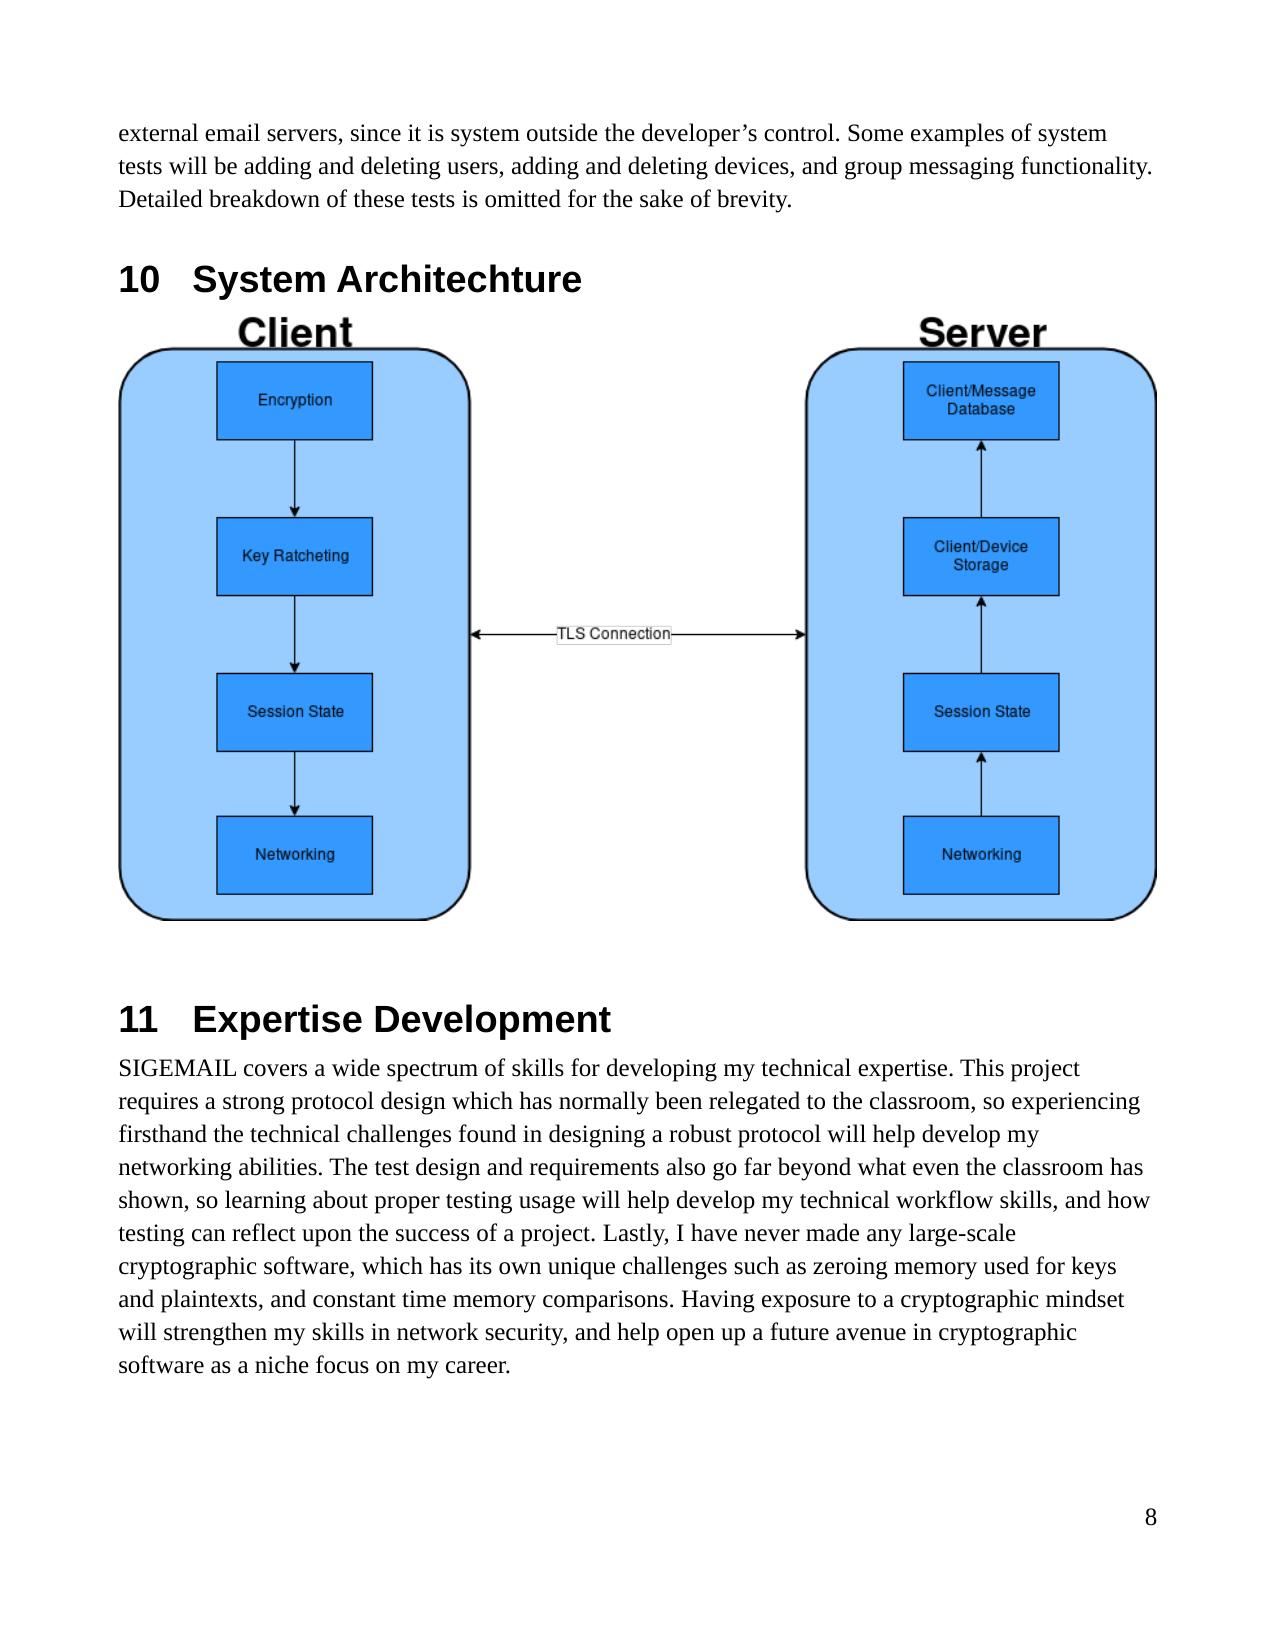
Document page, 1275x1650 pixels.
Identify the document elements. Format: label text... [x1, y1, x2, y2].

picture [118, 312, 1157, 921]
subtitle System Architechture [118, 257, 1157, 300]
text SIGEMAIL covers a wide spectrum of skills for developing my technical expertise. This project requires a strong protocol design which has normally been relegated to the classroom, so experiencing firsthand the technical challenges found in designing a robust protocol will help develop my networking abilities. The test design and requirements also go far beyond what even the classroom has shown, so learning about proper testing usage will help develop my technical workflow skills, and how testing can reflect upon the success of a project. Lastly, I have never made any large-scale cryptographic software, which has its own unique challenges such as zeroing memory used for keys and plaintexts, and constant time memory comparisons. Having exposure to a cryptographic mindset will strengthen my skills in network security, and help open up a future avenue in cryptographic software as a niche focus on my career. [118, 1053, 1157, 1379]
text external email servers, since it is system outside the developer’s control. Some examples of system tests will be adding and deleting users, adding and deleting devices, and group messaging functionality. Detailed breakdown of these tests is omitted for the sake of brevity. [118, 118, 1157, 213]
subtitle Expertise Development [118, 997, 1157, 1041]
